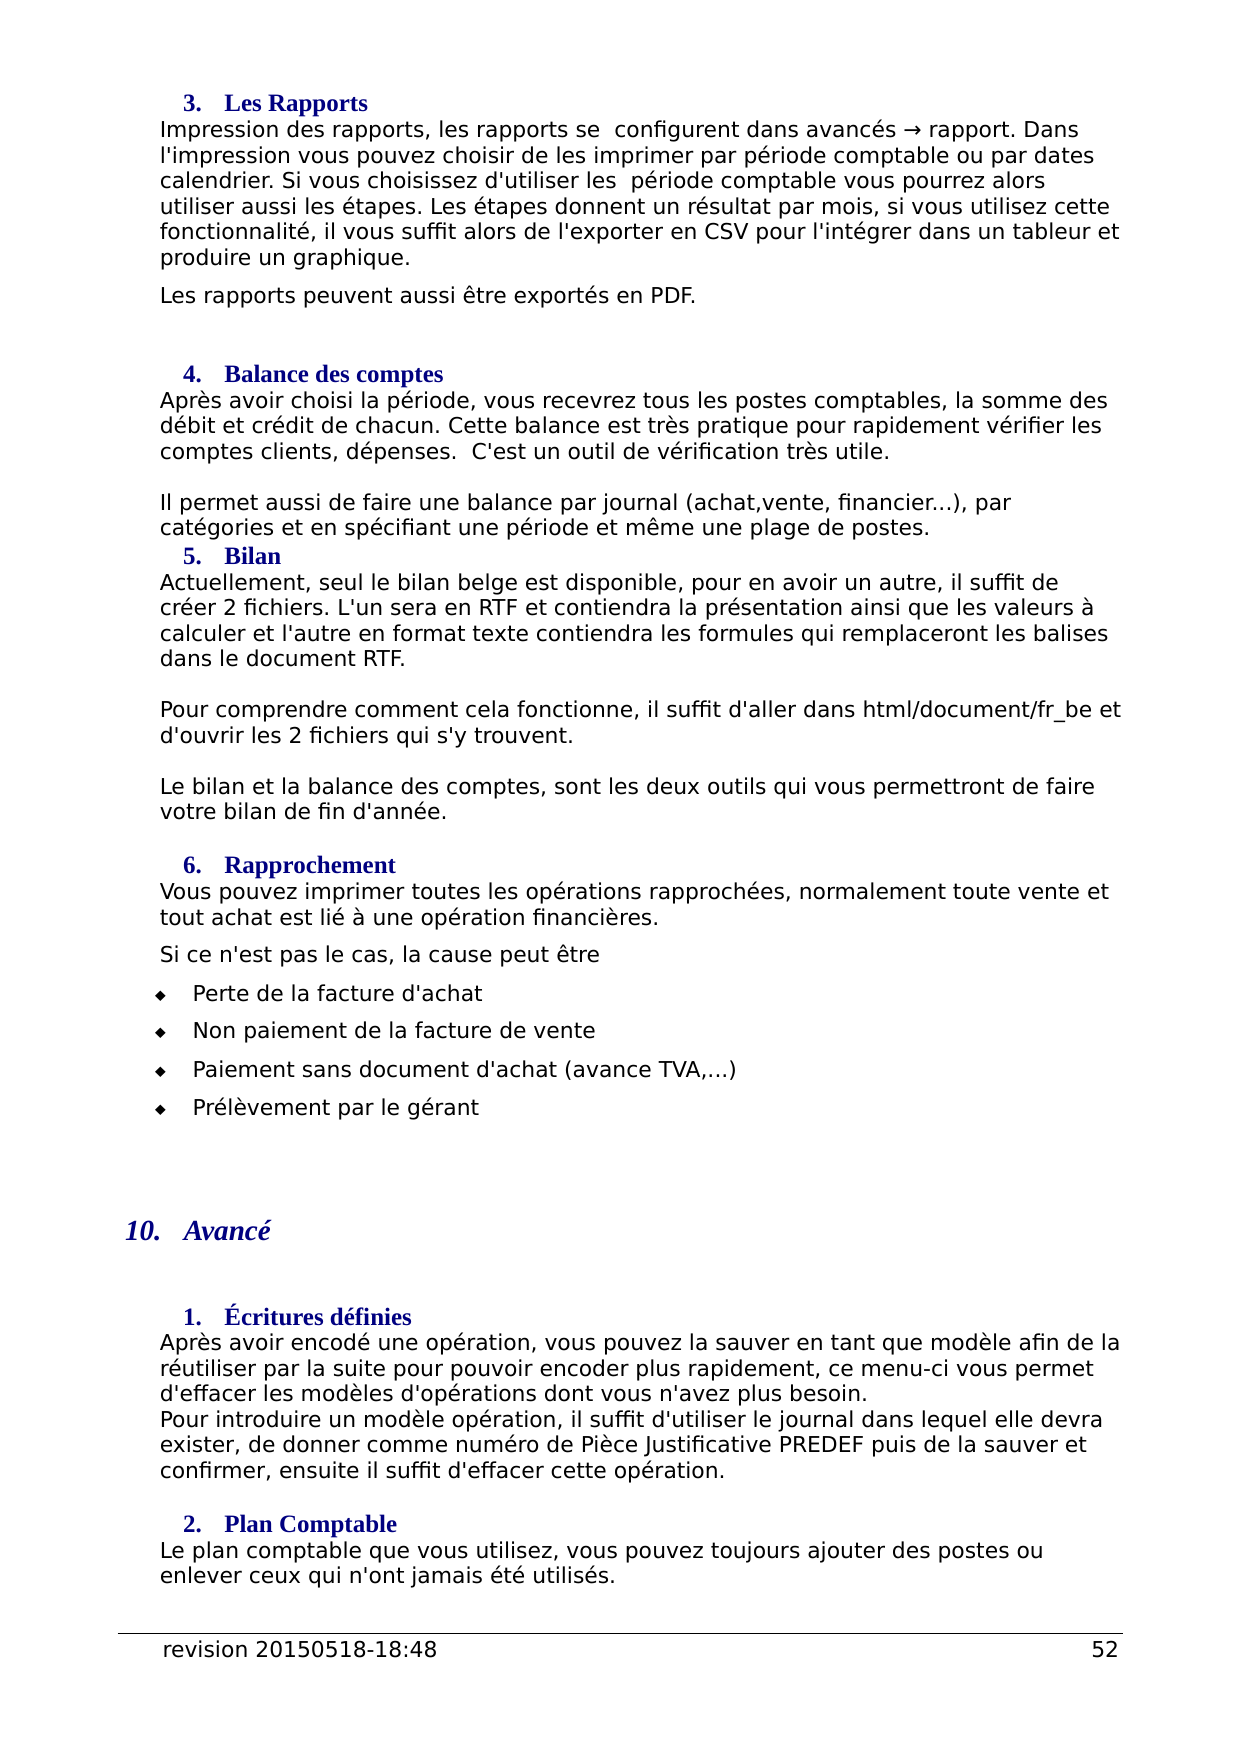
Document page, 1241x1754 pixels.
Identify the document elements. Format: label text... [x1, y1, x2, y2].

text Après avoir choisi la période, vous recevrez tous les postes comptables, la somme des débit et crédit de chacun. Cette balance est très pratique pour rapidement vérifier les comptes clients, dépenses. C'est un outil de vérification très utile. [159, 388, 1123, 464]
text Actuellement, seul le bilan belge est disponible, pour en avoir un autre, il suffit de créer 2 fichiers. L'un sera en RTF et contiendra la présentation ainsi que les valeurs à calculer et l'autre en format texte contiendra les formules qui remplaceront les balises dans le document RTF. [159, 569, 1123, 672]
list Non paiement de la facture de vente [155, 1019, 1123, 1044]
text Si ce n'est pas le cas, la cause peut être [159, 943, 1123, 968]
list Prélèvement par le gérant [155, 1095, 1123, 1120]
subtitle Les Rapports [177, 88, 1123, 117]
subtitle Rapprochement [177, 850, 1123, 879]
subtitle Avancé [117, 1213, 1123, 1247]
subtitle Écritures définies [177, 1302, 1123, 1331]
text Le bilan et la balance des comptes, sont les deux outils qui vous permettront de faire votre bilan de fin d'année. [159, 774, 1123, 825]
list Perte de la facture d'achat [155, 981, 1123, 1006]
subtitle Plan Comptable [177, 1509, 1123, 1538]
subtitle Bilan [177, 541, 1123, 569]
text Après avoir encodé une opération, vous pouvez la sauver en tant que modèle afin de la réutiliser par la suite pour pouvoir encoder plus rapidement, ce menu-ci vous permet d'effacer les modèles d'opérations dont vous n'avez plus besoin. [159, 1331, 1123, 1407]
text Les rapports peuvent aussi être exportés en PDF. [159, 283, 1123, 308]
subtitle Balance des comptes [177, 359, 1123, 388]
text Il permet aussi de faire une balance par journal (achat,vente, financier...), par catégories et en spécifiant une période et même une plage de postes. [159, 490, 1123, 541]
text Pour comprendre comment cela fonctionne, il suffit d'aller dans html/document/fr_be et d'ouvrir les 2 fichiers qui s'y trouvent. [159, 697, 1123, 748]
text Le plan comptable que vous utilisez, vous pouvez toujours ajouter des postes ou enlever ceux qui n'ont jamais été utilisés. [159, 1538, 1123, 1589]
text Pour introduire un modèle opération, il suffit d'utiliser le journal dans lequel elle devra exister, de donner comme numéro de Pièce Justificative PREDEF puis de la sauver et confirmer, ensuite il suffit d'effacer cette opération. [159, 1407, 1123, 1484]
text Vous pouvez imprimer toutes les opérations rapprochées, normalement toute vente et tout achat est lié à une opération financières. [159, 879, 1123, 930]
text Impression des rapports, les rapports se configurent dans avancés → rapport. Dans l'impression vous pouvez choisir de les imprimer par période comptable ou par dates calendrier. Si vous choisissez d'utiliser les période comptable vous pourrez alors utiliser aussi les étapes. Les étapes donnent un résultat par mois, si vous utilisez cette fonctionnalité, il vous suffit alors de l'exporter en CSV pour l'intégrer dans un tableur et produire un graphique. [159, 117, 1123, 270]
list Paiement sans document d'achat (avance TVA,...) [155, 1057, 1123, 1082]
